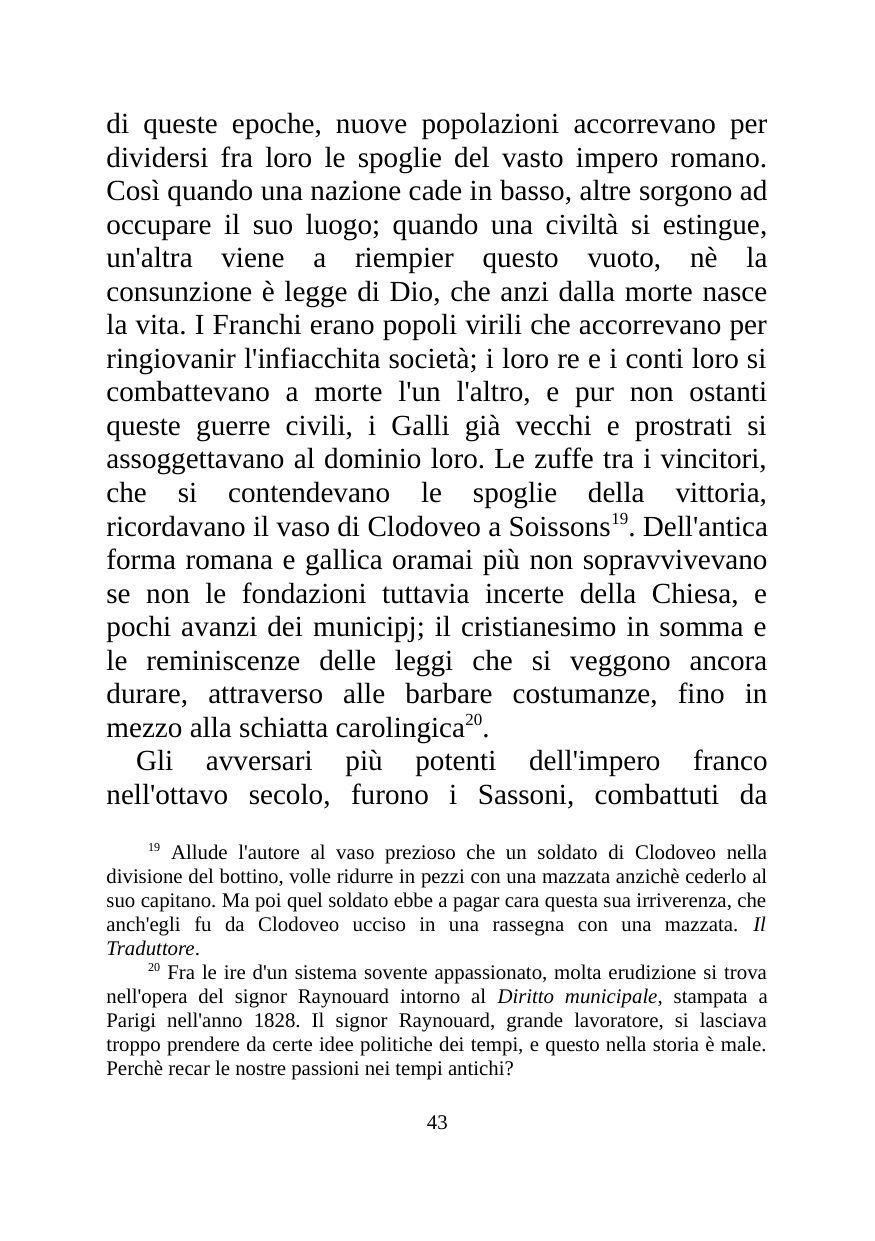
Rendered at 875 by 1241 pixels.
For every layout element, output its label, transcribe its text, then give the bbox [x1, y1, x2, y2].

text Allude l'autore al vaso prezioso che un soldato di Clodoveo nella divisione del bottino, volle ridurre in pezzi con una mazzata anzichè cederlo al suo capitano. Ma poi quel soldato ebbe a pagar cara questa sua irriverenza, che anch'egli fu da Clodoveo ucciso in una rassegna con una mazzata. Il Traduttore. [106, 840, 768, 960]
text di queste epoche, nuove popolazioni accorrevano per dividersi fra loro le spoglie del vasto impero romano. Così quando una nazione cade in basso, altre sorgono ad occupare il suo luogo; quando una civiltà si estingue, un'altra viene a riempier questo vuoto, nè la consunzione è legge di Dio, che anzi dalla morte nasce la vita. I Franchi erano popoli virili che accorrevano per ringiovanir l'infiacchita società; i loro re e i conti loro si combattevano a morte l'un l'altro, e pur non ostanti queste guerre civili, i Galli già vecchi e prostrati si assoggettavano al dominio loro. Le zuffe tra i vincitori, che si contendevano le spoglie della vittoria, ricordavano il vaso di Clodoveo a Soissons. Dell'antica forma romana e gallica oramai più non sopravvivevano se non le fondazioni tuttavia incerte della Chiesa, e pochi avanzi dei municipj; il cristianesimo in somma e le reminiscenze delle leggi che si veggono ancora durare, attraverso alle barbare costumanze, fino in mezzo alla schiatta carolingica. [106, 106, 768, 743]
text Gli avversari più potenti dell'impero franco nell'ottavo secolo, furono i Sassoni, combattuti da [106, 743, 768, 811]
text Fra le ire d'un sistema sovente appassionato, molta erudizione si trova nell'opera del signor Raynouard intorno al Diritto municipale, stampata a Parigi nell'anno 1828. Il signor Raynouard, grande lavoratore, si lasciava troppo prendere da certe idee politiche dei tempi, e questo nella storia è male. Perchè recar le nostre passioni nei tempi antichi? [106, 960, 768, 1080]
